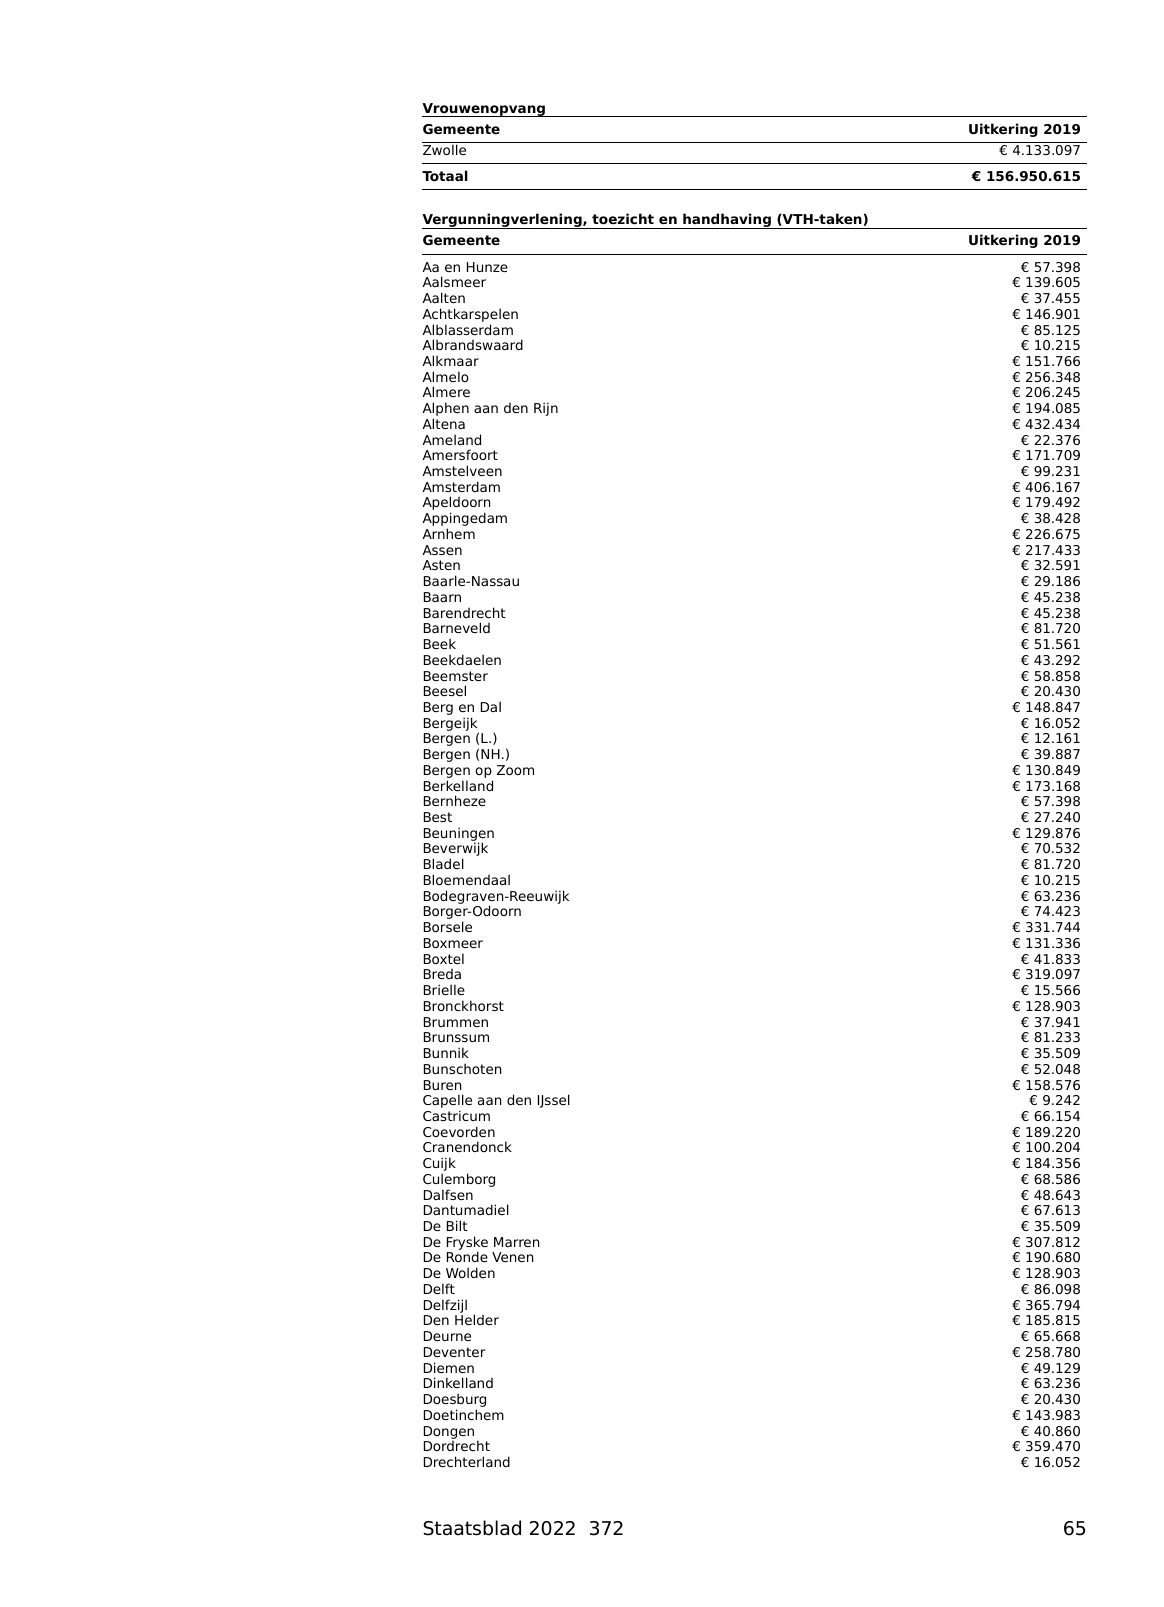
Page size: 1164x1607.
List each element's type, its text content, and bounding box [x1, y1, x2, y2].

table_cell Bladel [422, 857, 754, 873]
table_cell € 130.849 [754, 763, 1087, 778]
table_cell € 58.858 [754, 668, 1087, 684]
table_header Vrouwenopvang [422, 100, 1087, 116]
table_cell Alphen aan den Rijn [422, 401, 754, 417]
table_cell € 52.048 [754, 1062, 1087, 1077]
table_cell Baarn [422, 590, 754, 605]
table_cell € 99.231 [754, 464, 1087, 479]
table_cell Aalsmeer [422, 275, 754, 291]
table_cell Beek [422, 637, 754, 653]
table_cell € 331.744 [754, 920, 1087, 936]
table_cell De Ronde Venen [422, 1250, 754, 1266]
table_cell € 29.186 [754, 574, 1087, 590]
table_cell Brielle [422, 983, 754, 999]
table_cell Bergen (L.) [422, 731, 754, 747]
table_cell € 57.398 [754, 794, 1087, 810]
table_cell € 27.240 [754, 810, 1087, 826]
table_cell € 179.492 [754, 495, 1087, 511]
table_cell Dordrecht [422, 1439, 754, 1455]
table_cell € 16.052 [754, 716, 1087, 731]
table_cell Bunschoten [422, 1062, 754, 1077]
table_cell € 158.576 [754, 1077, 1087, 1093]
table_cell € 20.430 [754, 684, 1087, 700]
table_cell Berg en Dal [422, 700, 754, 716]
table_cell Albrandswaard [422, 338, 754, 354]
table_cell € 12.161 [754, 731, 1087, 747]
table_cell € 57.398 [754, 255, 1087, 275]
table_cell € 319.097 [754, 967, 1087, 983]
table_cell € 39.887 [754, 747, 1087, 763]
table_cell € 131.336 [754, 936, 1087, 951]
table_cell € 81.720 [754, 857, 1087, 873]
table_cell € 4.133.097 [754, 143, 1087, 163]
table_cell € 38.428 [754, 511, 1087, 527]
table_cell Delfzijl [422, 1298, 754, 1313]
table_cell € 185.815 [754, 1313, 1087, 1329]
table_cell Aalten [422, 291, 754, 307]
table_cell € 184.356 [754, 1156, 1087, 1172]
table_cell Dinkelland [422, 1376, 754, 1392]
table_cell € 143.983 [754, 1408, 1087, 1423]
table_cell Bunnik [422, 1046, 754, 1062]
table_cell € 67.613 [754, 1203, 1087, 1219]
table_cell € 189.220 [754, 1125, 1087, 1140]
table_cell Barendrecht [422, 605, 754, 621]
table_cell € 63.236 [754, 889, 1087, 904]
table_cell Den Helder [422, 1313, 754, 1329]
table_cell € 65.668 [754, 1329, 1087, 1345]
table_cell € 70.532 [754, 841, 1087, 857]
table_cell Ameland [422, 433, 754, 448]
table_cell € 37.455 [754, 291, 1087, 307]
table_cell Amersfoort [422, 448, 754, 464]
table_cell Borger-Odoorn [422, 904, 754, 920]
table_cell € 307.812 [754, 1235, 1087, 1250]
table_cell Bloemendaal [422, 873, 754, 888]
table_cell Assen [422, 543, 754, 558]
table_cell Almelo [422, 370, 754, 385]
table_cell € 49.129 [754, 1360, 1087, 1376]
table_cell Bronckhorst [422, 999, 754, 1014]
table_cell Amstelveen [422, 464, 754, 479]
table_cell Boxmeer [422, 936, 754, 951]
table_cell € 256.348 [754, 370, 1087, 385]
table_cell € 9.242 [754, 1093, 1087, 1109]
table_cell € 128.903 [754, 999, 1087, 1014]
table_cell Beverwijk [422, 841, 754, 857]
table_cell Dongen [422, 1423, 754, 1439]
table_cell € 365.794 [754, 1298, 1087, 1313]
table_cell Delft [422, 1282, 754, 1297]
table_cell De Wolden [422, 1266, 754, 1282]
table_cell Borsele [422, 920, 754, 936]
table_cell Bernheze [422, 794, 754, 810]
table_cell € 100.204 [754, 1140, 1087, 1156]
table_cell Alkmaar [422, 354, 754, 369]
table_cell € 74.423 [754, 904, 1087, 920]
table_cell Aa en Hunze [422, 255, 754, 275]
table_cell € 194.085 [754, 401, 1087, 417]
table_cell € 51.561 [754, 637, 1087, 653]
table_cell Arnhem [422, 527, 754, 542]
table_cell Culemborg [422, 1172, 754, 1187]
table_cell Beesel [422, 684, 754, 700]
table_cell Castricum [422, 1109, 754, 1124]
table_cell € 22.376 [754, 433, 1087, 448]
table_cell Uitkering 2019 [754, 117, 1087, 142]
table_cell € 16.052 [754, 1455, 1087, 1471]
table_cell De Bilt [422, 1219, 754, 1234]
table_cell Buren [422, 1077, 754, 1093]
table_cell Boxtel [422, 951, 754, 967]
table_cell € 45.238 [754, 590, 1087, 605]
table_cell Barneveld [422, 621, 754, 637]
table_cell Doesburg [422, 1392, 754, 1408]
table_cell Diemen [422, 1360, 754, 1376]
table_cell Alblasserdam [422, 322, 754, 338]
table_cell € 85.125 [754, 322, 1087, 338]
table_cell € 171.709 [754, 448, 1087, 464]
table_cell De Fryske Marren [422, 1235, 754, 1250]
table_cell Deurne [422, 1329, 754, 1345]
table_cell Asten [422, 558, 754, 574]
table_cell € 43.292 [754, 653, 1087, 668]
table_cell Coevorden [422, 1125, 754, 1140]
table_cell Totaal [422, 164, 754, 189]
table_cell € 41.833 [754, 951, 1087, 967]
table_cell Beemster [422, 668, 754, 684]
table_cell € 359.470 [754, 1439, 1087, 1455]
table_cell Bergeijk [422, 716, 754, 731]
table_cell Capelle aan den IJssel [422, 1093, 754, 1109]
table_cell Altena [422, 417, 754, 432]
table_cell Amsterdam [422, 480, 754, 495]
table_cell Apeldoorn [422, 495, 754, 511]
table_header Vergunningverlening, toezicht en handhaving (VTH-taken) [422, 212, 1087, 227]
table_cell € 40.860 [754, 1423, 1087, 1439]
table_cell Deventer [422, 1345, 754, 1360]
table_cell € 32.591 [754, 558, 1087, 574]
table_cell € 10.215 [754, 338, 1087, 354]
table_cell € 10.215 [754, 873, 1087, 888]
table_cell Beuningen [422, 826, 754, 841]
table_cell € 148.847 [754, 700, 1087, 716]
table_cell € 206.245 [754, 385, 1087, 401]
table_cell Zwolle [422, 143, 754, 163]
table_cell € 258.780 [754, 1345, 1087, 1360]
table_cell € 129.876 [754, 826, 1087, 841]
table_cell Achtkarspelen [422, 307, 754, 322]
table_cell Dalfsen [422, 1188, 754, 1203]
table_cell Uitkering 2019 [754, 229, 1087, 254]
table_cell € 20.430 [754, 1392, 1087, 1408]
table_cell Almere [422, 385, 754, 401]
table_cell € 146.901 [754, 307, 1087, 322]
table_cell € 151.766 [754, 354, 1087, 369]
table_cell € 35.509 [754, 1219, 1087, 1234]
table_cell Berkelland [422, 779, 754, 794]
table_cell € 81.720 [754, 621, 1087, 637]
table_cell Brummen [422, 1014, 754, 1030]
table_cell € 66.154 [754, 1109, 1087, 1124]
table_cell € 68.586 [754, 1172, 1087, 1187]
table_cell Gemeente [422, 229, 754, 254]
table_cell Bodegraven-Reeuwijk [422, 889, 754, 904]
table_cell € 406.167 [754, 480, 1087, 495]
table_cell € 45.238 [754, 605, 1087, 621]
table_cell € 63.236 [754, 1376, 1087, 1392]
table_cell Best [422, 810, 754, 826]
table_cell € 217.433 [754, 543, 1087, 558]
table_cell Bergen op Zoom [422, 763, 754, 778]
table_cell Brunssum [422, 1030, 754, 1046]
table_cell Beekdaelen [422, 653, 754, 668]
table_cell € 86.098 [754, 1282, 1087, 1297]
table_cell Drechterland [422, 1455, 754, 1471]
table_cell € 139.605 [754, 275, 1087, 291]
table_cell Cranendonck [422, 1140, 754, 1156]
table_cell € 48.643 [754, 1188, 1087, 1203]
table_cell € 226.675 [754, 527, 1087, 542]
table_cell € 156.950.615 [754, 164, 1087, 189]
table_cell Bergen (NH.) [422, 747, 754, 763]
table_cell € 81.233 [754, 1030, 1087, 1046]
table_cell Doetinchem [422, 1408, 754, 1423]
table_cell € 15.566 [754, 983, 1087, 999]
table_cell € 173.168 [754, 779, 1087, 794]
table_cell Baarle-Nassau [422, 574, 754, 590]
table_cell € 35.509 [754, 1046, 1087, 1062]
table_cell Appingedam [422, 511, 754, 527]
table_cell Gemeente [422, 117, 754, 142]
table_cell € 432.434 [754, 417, 1087, 432]
table_cell Breda [422, 967, 754, 983]
table_cell € 190.680 [754, 1250, 1087, 1266]
table_cell € 128.903 [754, 1266, 1087, 1282]
table_cell Cuijk [422, 1156, 754, 1172]
table_cell Dantumadiel [422, 1203, 754, 1219]
table_cell € 37.941 [754, 1014, 1087, 1030]
